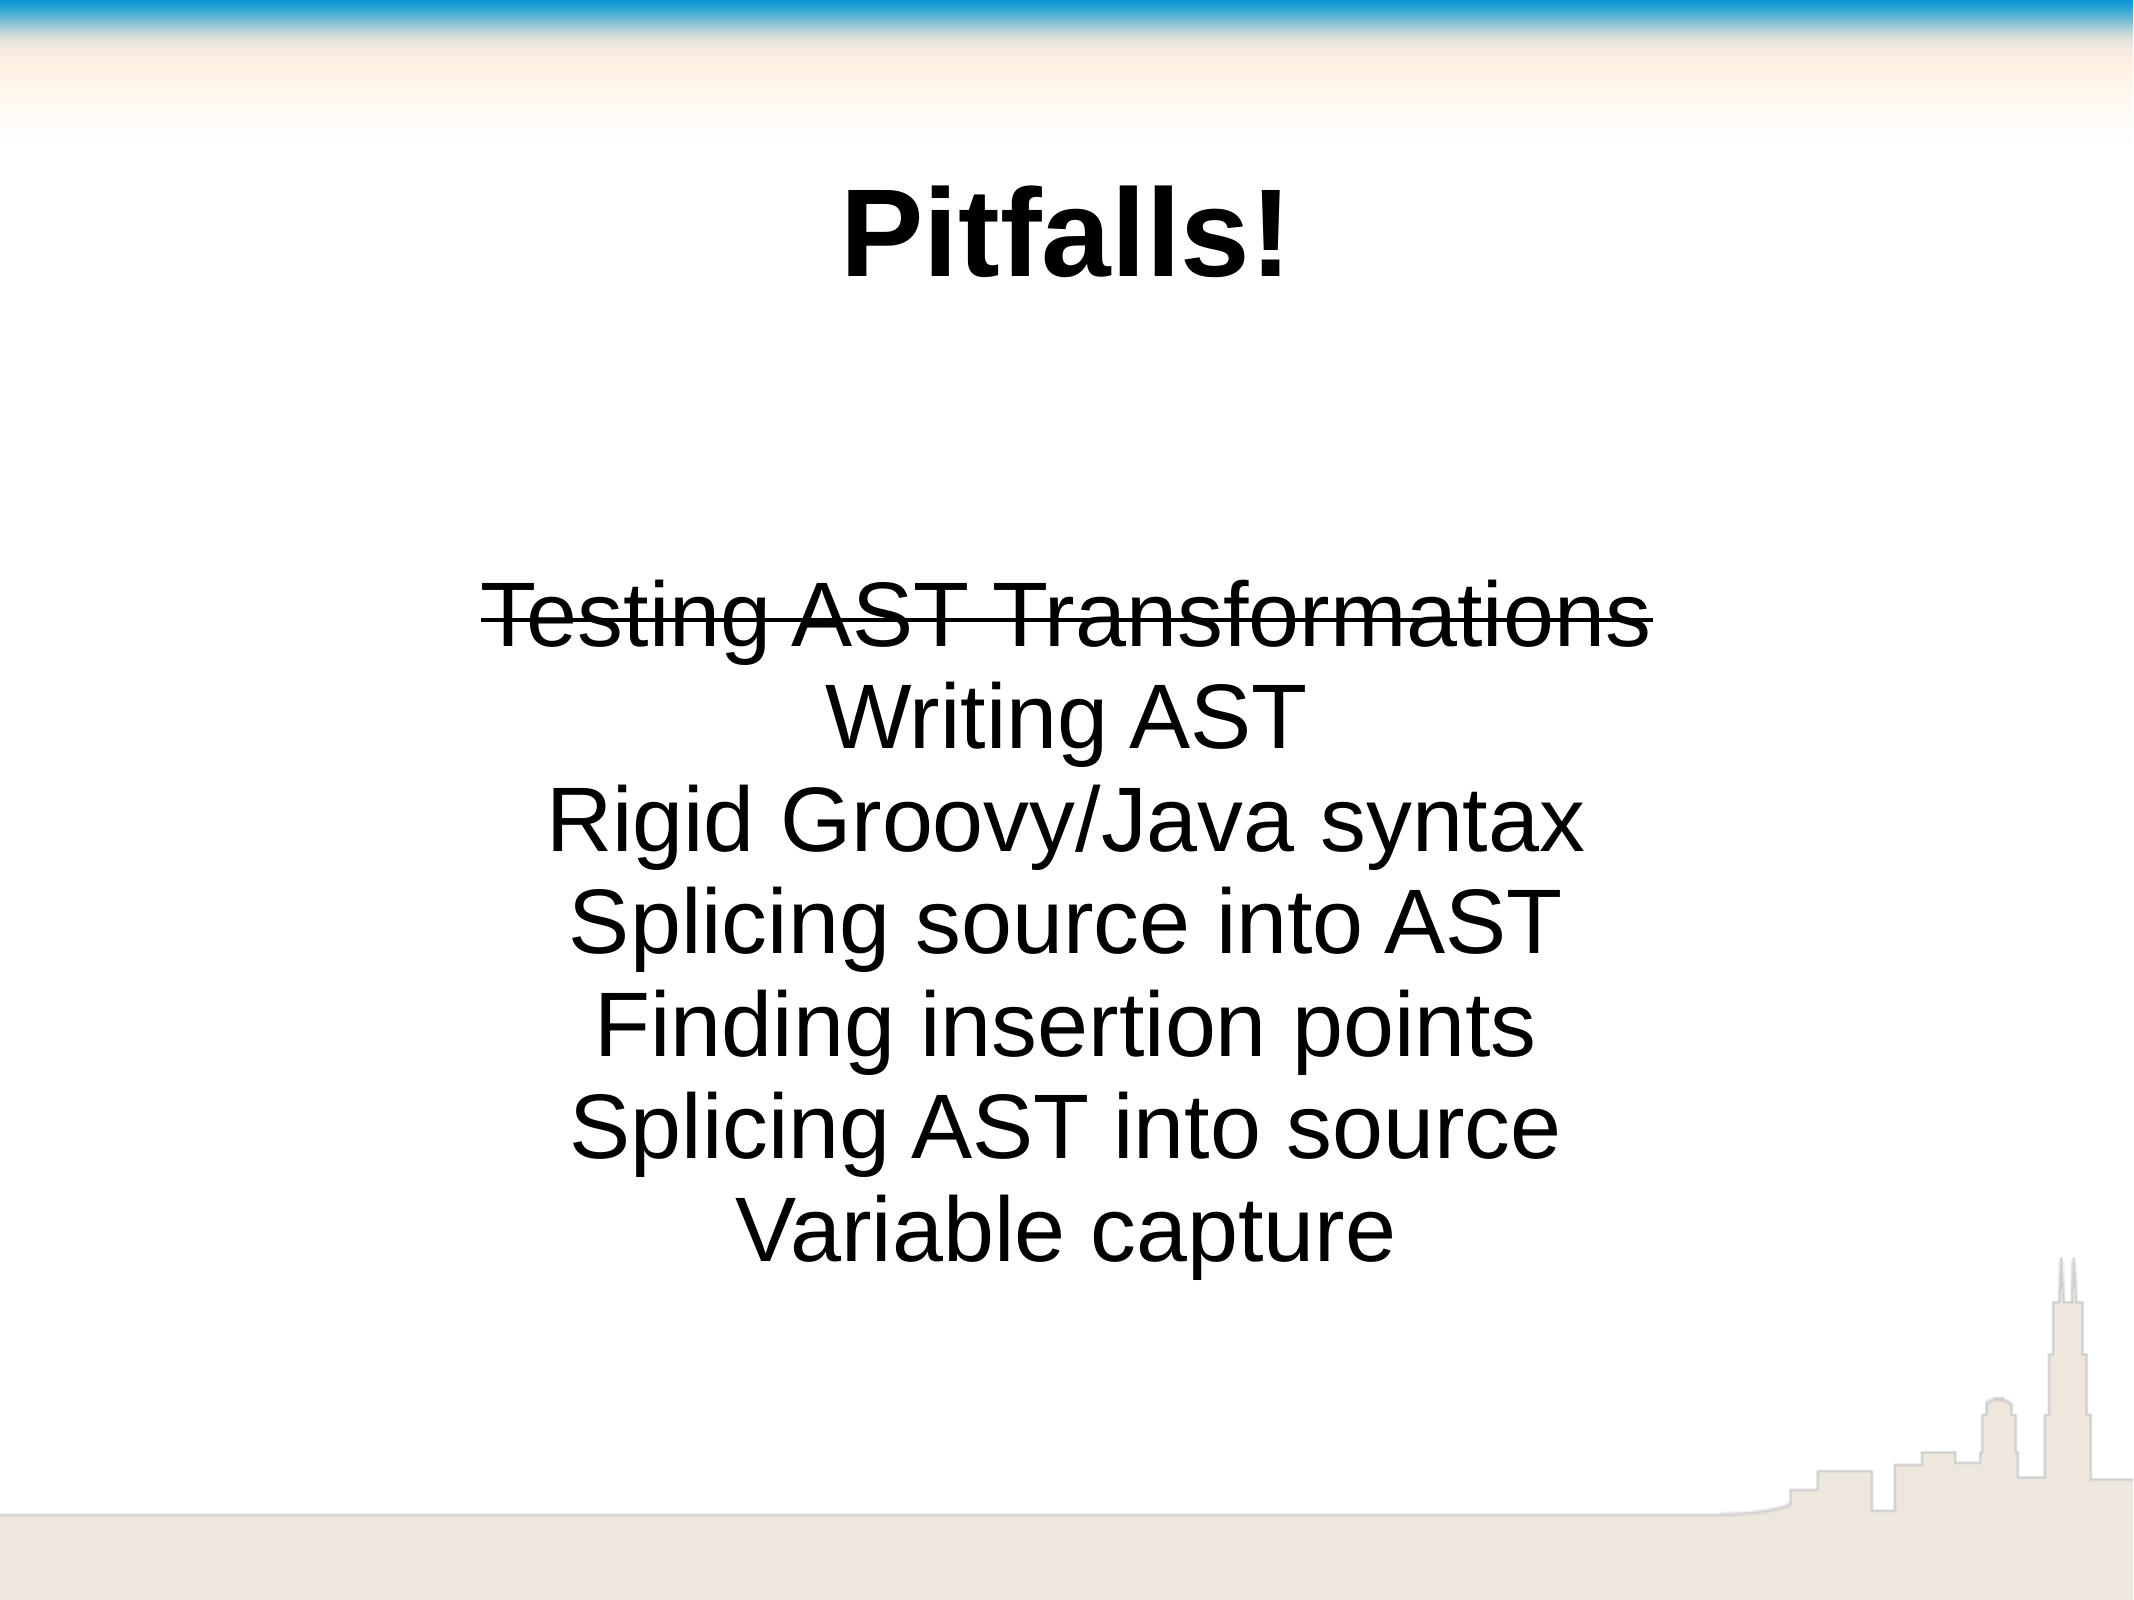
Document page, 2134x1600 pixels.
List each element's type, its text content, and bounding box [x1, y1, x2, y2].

title Pitfalls! [106, 99, 2027, 367]
picture [0, 4, 2134, 1600]
subtitle Testing AST Transformations Writing AST Rigid Groovy/Java syntax Splicing source into AST Finding insertion points Splicing AST into source Variable capture [106, 381, 2027, 1463]
